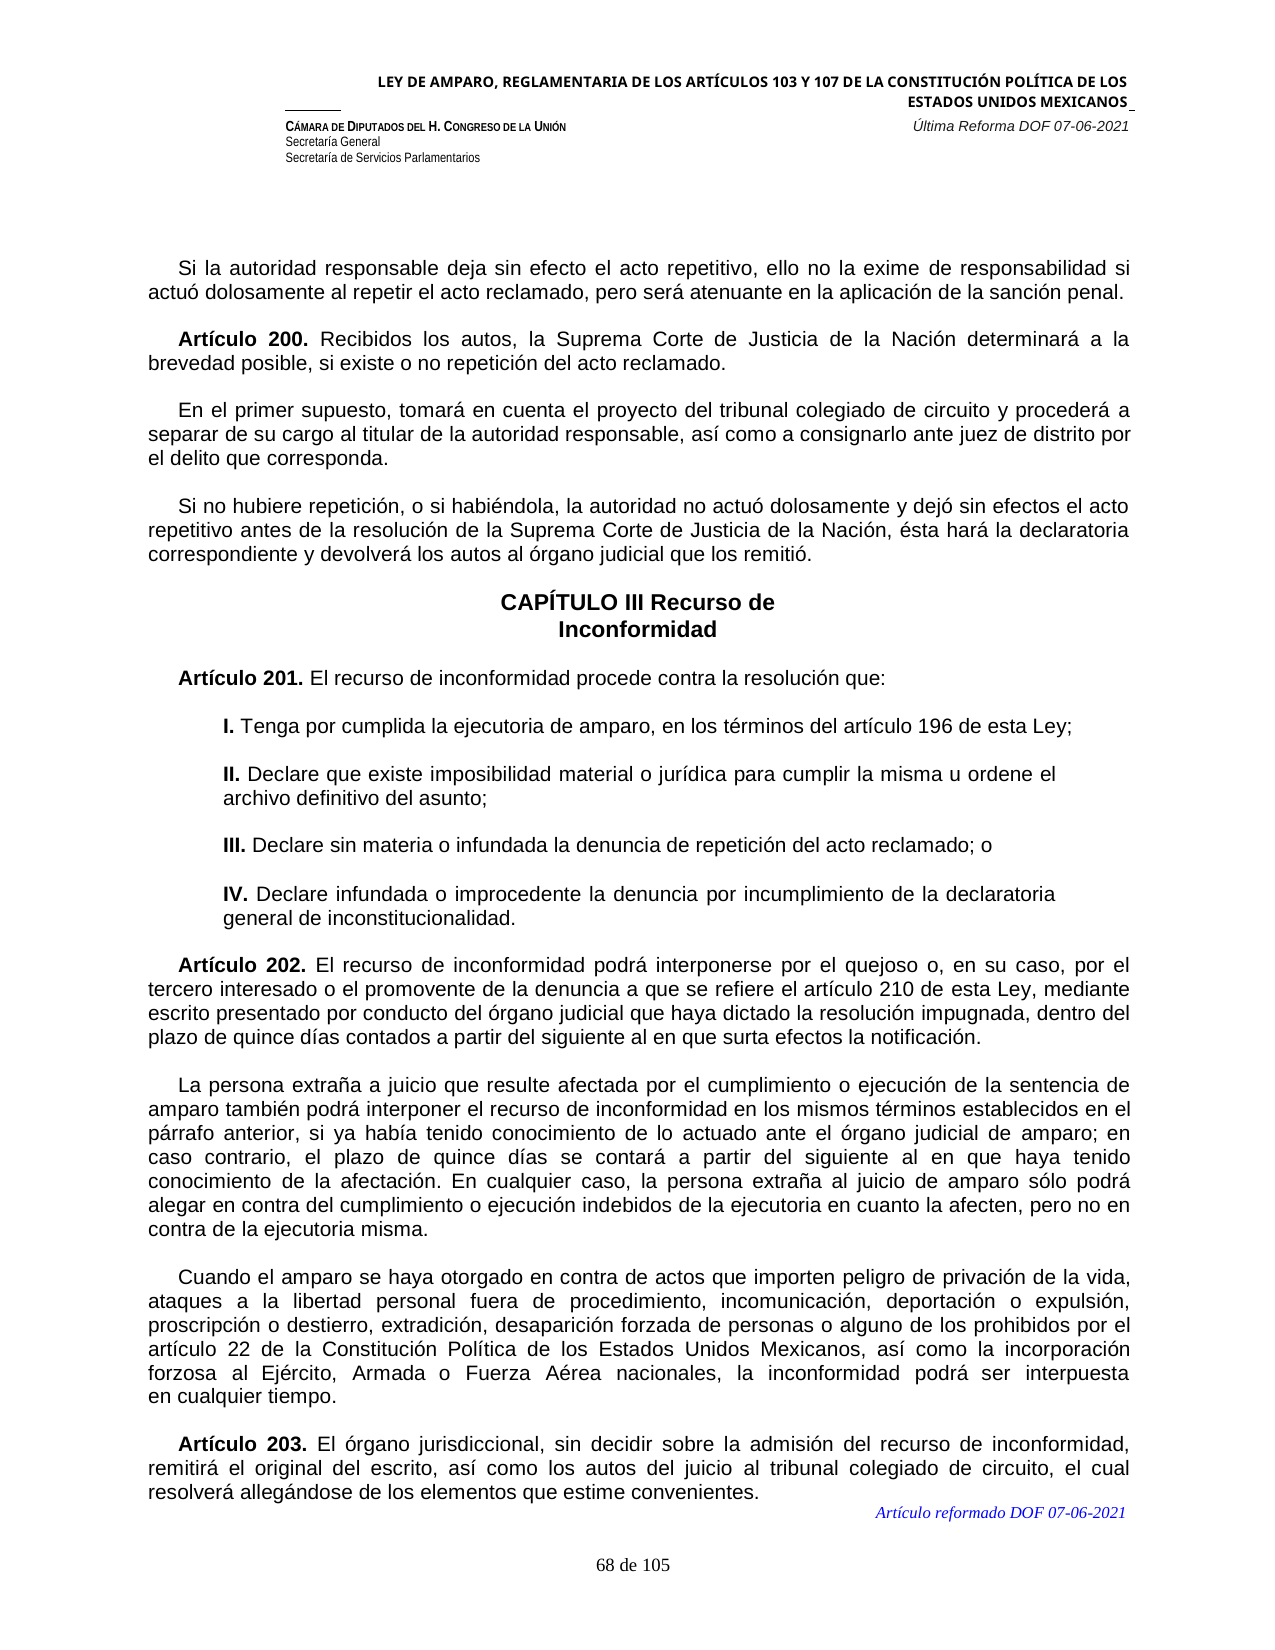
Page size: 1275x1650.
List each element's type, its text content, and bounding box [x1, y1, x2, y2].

text Artículo 203. El órgano jurisdiccional, sin decidir sobre la admisión del recurso de inconformidad, remitirá el original del escrito, así como los autos del juicio al tribunal colegiado de circuito, el cual resolverá allegándose de los elementos que estime convenientes. [148, 1432, 1130, 1504]
text Artículo 200. Recibidos los autos, la Suprema Corte de Justicia de la Nación determinará a la brevedad posible, si existe o no repetición del acto reclamado. [148, 327, 1130, 375]
text IV. Declare infundada o improcedente la denuncia por incumplimiento de la declaratoria general de inconstitucionalidad. [223, 881, 1131, 929]
text Artículo reformado DOF 07-06-2021 [135, 1504, 1128, 1522]
text Si la autoridad responsable deja sin efecto el acto repetitivo, ello no la exime de responsabilidad si actuó dolosamente al repetir el acto reclamado, pero será atenuante en la aplicación de la sanción penal. [148, 256, 1131, 303]
text En el primer supuesto, tomará en cuenta el proyecto del tribunal colegiado de circuito y procederá a separar de su cargo al titular de la autoridad responsable, así como a consignarlo ante juez de distrito por el delito que corresponda. [148, 399, 1131, 470]
text II. Declare que existe imposibilidad material o jurídica para cumplir la misma u ordene el archivo definitivo del asunto; [223, 762, 1130, 810]
text La persona extraña a juicio que resulte afectada por el cumplimiento o ejecución de la sentencia de amparo también podrá interponer el recurso de inconformidad en los mismos términos establecidos en el párrafo anterior, si ya había tenido conocimiento de lo actuado ante el órgano judicial de amparo; en caso contrario, el plazo de quince días se contará a partir del siguiente al en que haya tenido conocimiento de la afectación. En cualquier caso, la persona extraña al juicio de amparo sólo podrá alegar en contra del cumplimiento o ejecución indebidos de la ejecutoria en cuanto la afecten, pero no en contra de la ejecutoria misma. [148, 1073, 1131, 1241]
text Artículo 202. El recurso de inconformidad podrá interponerse por el quejoso o, en su caso, por el tercero interesado o el promovente de la denuncia a que se refiere el artículo 210 de esta Ley, mediante escrito presentado por conducto del órgano judicial que haya dictado la resolución impugnada, dentro del plazo de quince días contados a partir del siguiente al en que surta efectos la notificación. [148, 953, 1131, 1049]
text Artículo 201. El recurso de inconformidad procede contra la resolución que: [178, 666, 1148, 690]
text I. Tenga por cumplida la ejecutoria de amparo, en los términos del artículo 196 de esta Ley; [223, 714, 1148, 738]
text CAPÍTULO III Recurso de Inconformidad [490, 590, 784, 642]
text III. Declare sin materia o infundada la denuncia de repetición del acto reclamado; o [223, 833, 1148, 857]
text Cuando el amparo se haya otorgado en contra de actos que importen peligro de privación de la vida, ataques a la libertad personal fuera de procedimiento, incomunicación, deportación o expulsión, proscripción o destierro, extradición, desaparición forzada de personas o alguno de los prohibidos por el artículo 22 de la Constitución Política de los Estados Unidos Mexicanos, así como la incorporación forzosa al Ejército, Armada o Fuerza Aérea nacionales, la inconformidad podrá ser interpuesta en cualquier tiempo. [148, 1264, 1131, 1408]
text Si no hubiere repetición, o si habiéndola, la autoridad no actuó dolosamente y dejó sin efectos el acto repetitivo antes de la resolución de la Suprema Corte de Justicia de la Nación, ésta hará la declaratoria correspondiente y devolverá los autos al órgano judicial que los remitió. [148, 494, 1130, 566]
